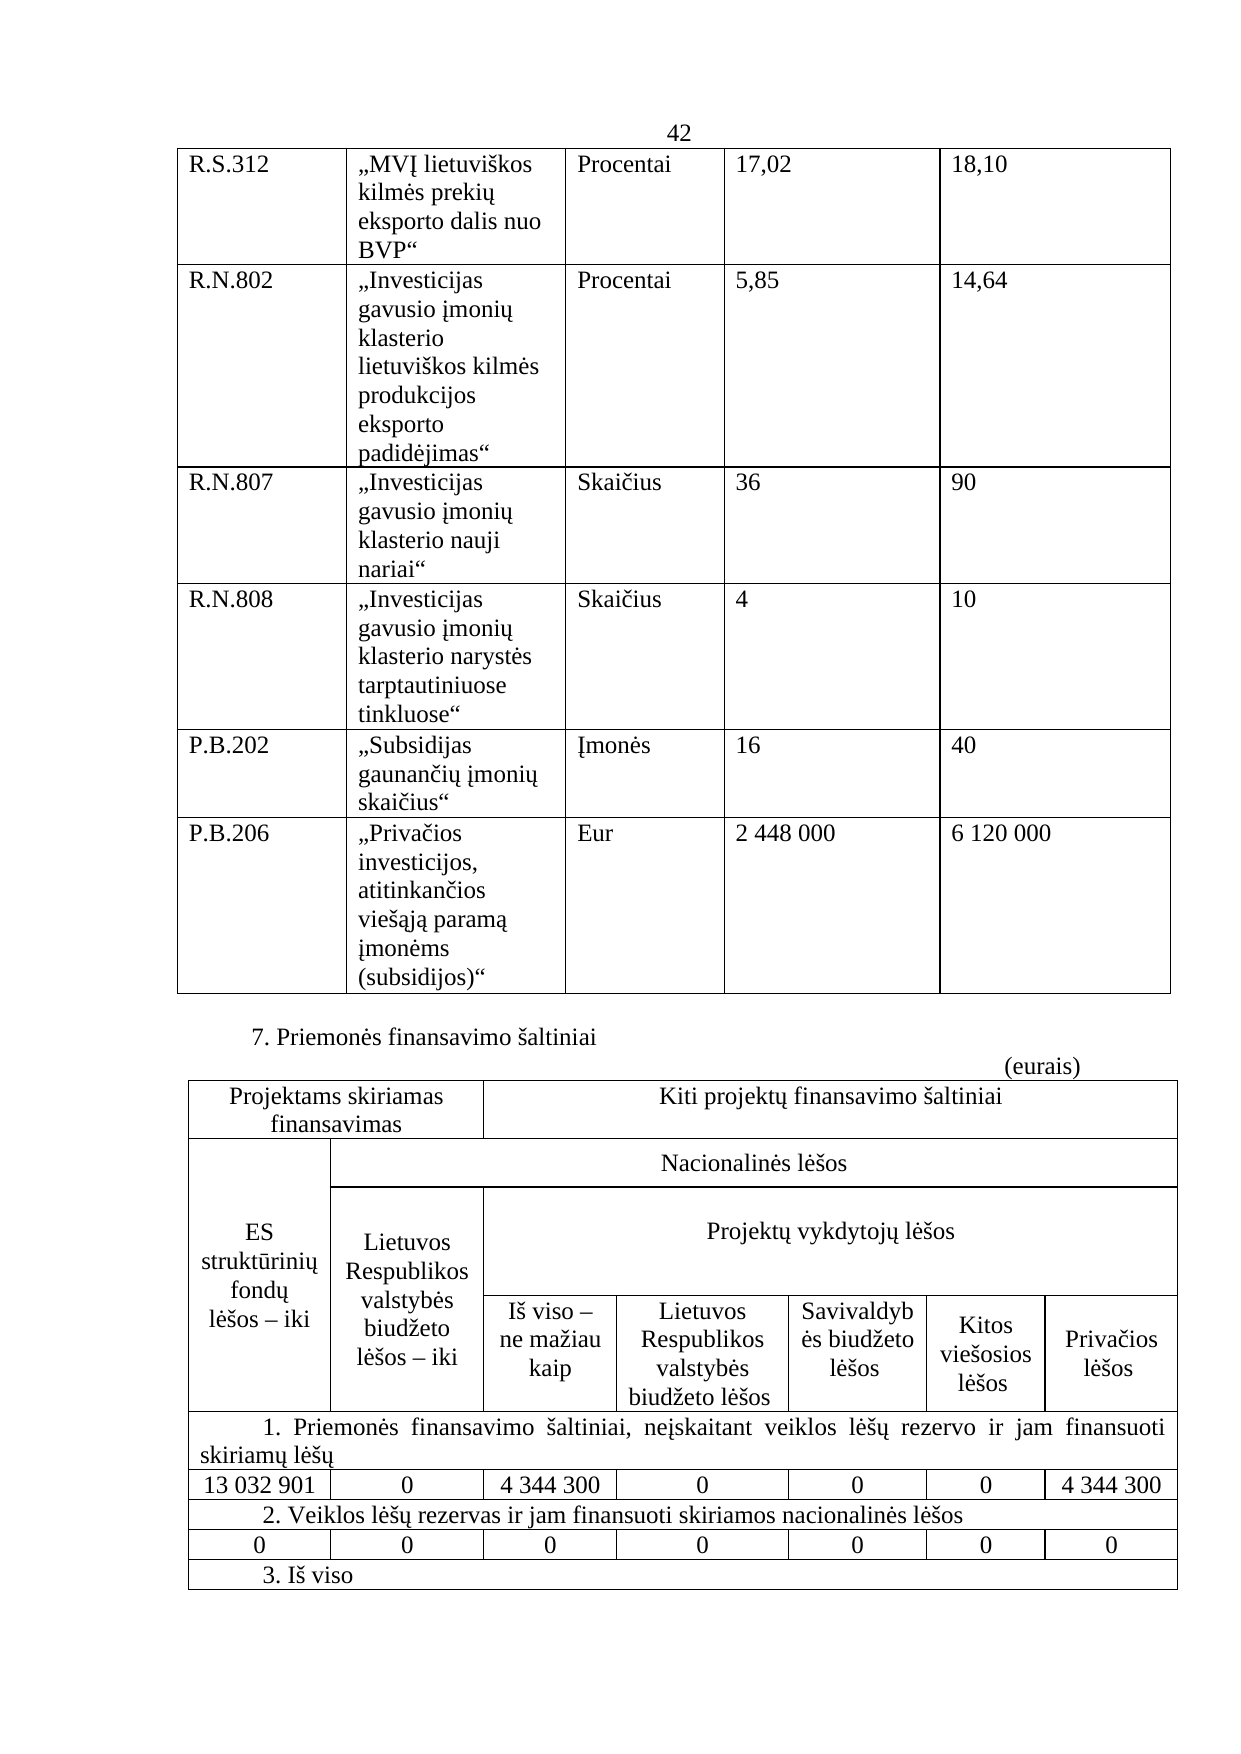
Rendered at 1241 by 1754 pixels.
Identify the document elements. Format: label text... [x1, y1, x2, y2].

table_cell 16 [725, 730, 939, 817]
table_cell „Investicijas gavusio įmonių klasterio lietuviškos kilmės produkcijos eksporto padidėjimas“ [347, 265, 565, 466]
table_cell Lietuvos Respublikos valstybės biudžeto lėšos – iki [331, 1188, 483, 1411]
table_cell 14,64 [941, 265, 1170, 466]
table_cell 4 344 300 [1046, 1470, 1177, 1499]
table_cell „MVĮ lietuviškos kilmės prekių eksporto dalis nuo BVP“ [347, 149, 565, 264]
table_header Projektams skiriamas finansavimas [189, 1081, 483, 1138]
table_cell 0 [484, 1530, 616, 1559]
table_cell „Subsidijas gaunančių įmonių skaičius“ [347, 730, 565, 817]
table_cell 5,85 [725, 265, 939, 466]
table_cell 3. Iš viso [189, 1560, 1177, 1588]
table_cell 0 [789, 1470, 926, 1499]
table_cell 0 [1046, 1530, 1177, 1559]
table_cell R.N.807 [178, 468, 346, 583]
table_cell „Investicijas gavusio įmonių klasterio nauji nariai“ [347, 468, 565, 583]
table_cell 2 448 000 [725, 818, 939, 992]
table_cell 0 [617, 1470, 788, 1499]
table_cell 36 [725, 468, 939, 583]
table_cell P.B.206 [178, 818, 346, 992]
table_cell 0 [331, 1470, 483, 1499]
text 7. Priemonės finansavimo šaltiniai [177, 1022, 1181, 1051]
table_cell Skaičius [566, 468, 724, 583]
table_cell Lietuvos Respublikos valstybės biudžeto lėšos [617, 1296, 788, 1411]
table_cell ES struktūrinių fondų lėšos – iki [189, 1139, 330, 1411]
table_cell 6 120 000 [941, 818, 1170, 992]
table_cell 0 [927, 1470, 1044, 1499]
table_cell Procentai [566, 149, 724, 264]
table_cell „Investicijas gavusio įmonių klasterio narystės tarptautiniuose tinkluose“ [347, 584, 565, 729]
table_cell Savivaldybės biudžeto lėšos [789, 1296, 926, 1411]
table_cell 40 [941, 730, 1170, 817]
table_cell Iš viso – ne mažiau kaip [484, 1296, 616, 1411]
table_cell 17,02 [725, 149, 939, 264]
table_cell 2. Veiklos lėšų rezervas ir jam finansuoti skiriamos nacionalinės lėšos [189, 1500, 1177, 1529]
table_cell 0 [189, 1530, 330, 1559]
table_cell 4 [725, 584, 939, 729]
table_cell Projektų vykdytojų lėšos [484, 1188, 1177, 1295]
table_cell R.N.802 [178, 265, 346, 466]
table_cell 0 [927, 1530, 1044, 1559]
table_cell R.S.312 [178, 149, 346, 264]
table_cell 10 [941, 584, 1170, 729]
table_header Kiti projektų finansavimo šaltiniai [484, 1081, 1177, 1138]
table_cell 0 [331, 1530, 483, 1559]
table_cell 90 [941, 468, 1170, 583]
table_cell Kitos viešosios lėšos [927, 1296, 1044, 1411]
table_cell R.N.808 [178, 584, 346, 729]
table_cell P.B.202 [178, 730, 346, 817]
table_cell Privačios lėšos [1046, 1296, 1177, 1411]
text (eurais) [177, 1051, 1181, 1080]
table_cell Procentai [566, 265, 724, 466]
table_cell 13 032 901 [189, 1470, 330, 1499]
table_cell Nacionalinės lėšos [331, 1139, 1177, 1186]
table_cell 4 344 300 [484, 1470, 616, 1499]
table_cell 0 [617, 1530, 788, 1559]
table_cell 18,10 [941, 149, 1170, 264]
table_cell „Privačios investicijos, atitinkančios viešąją paramą įmonėms (subsidijos)“ [347, 818, 565, 992]
table_cell 0 [789, 1530, 926, 1559]
table_cell 1. Priemonės finansavimo šaltiniai, neįskaitant veiklos lėšų rezervo ir jam finansuoti skiriamų lėšų [189, 1412, 1177, 1469]
table_cell Įmonės [566, 730, 724, 817]
table_cell Eur [566, 818, 724, 992]
table_cell Skaičius [566, 584, 724, 729]
